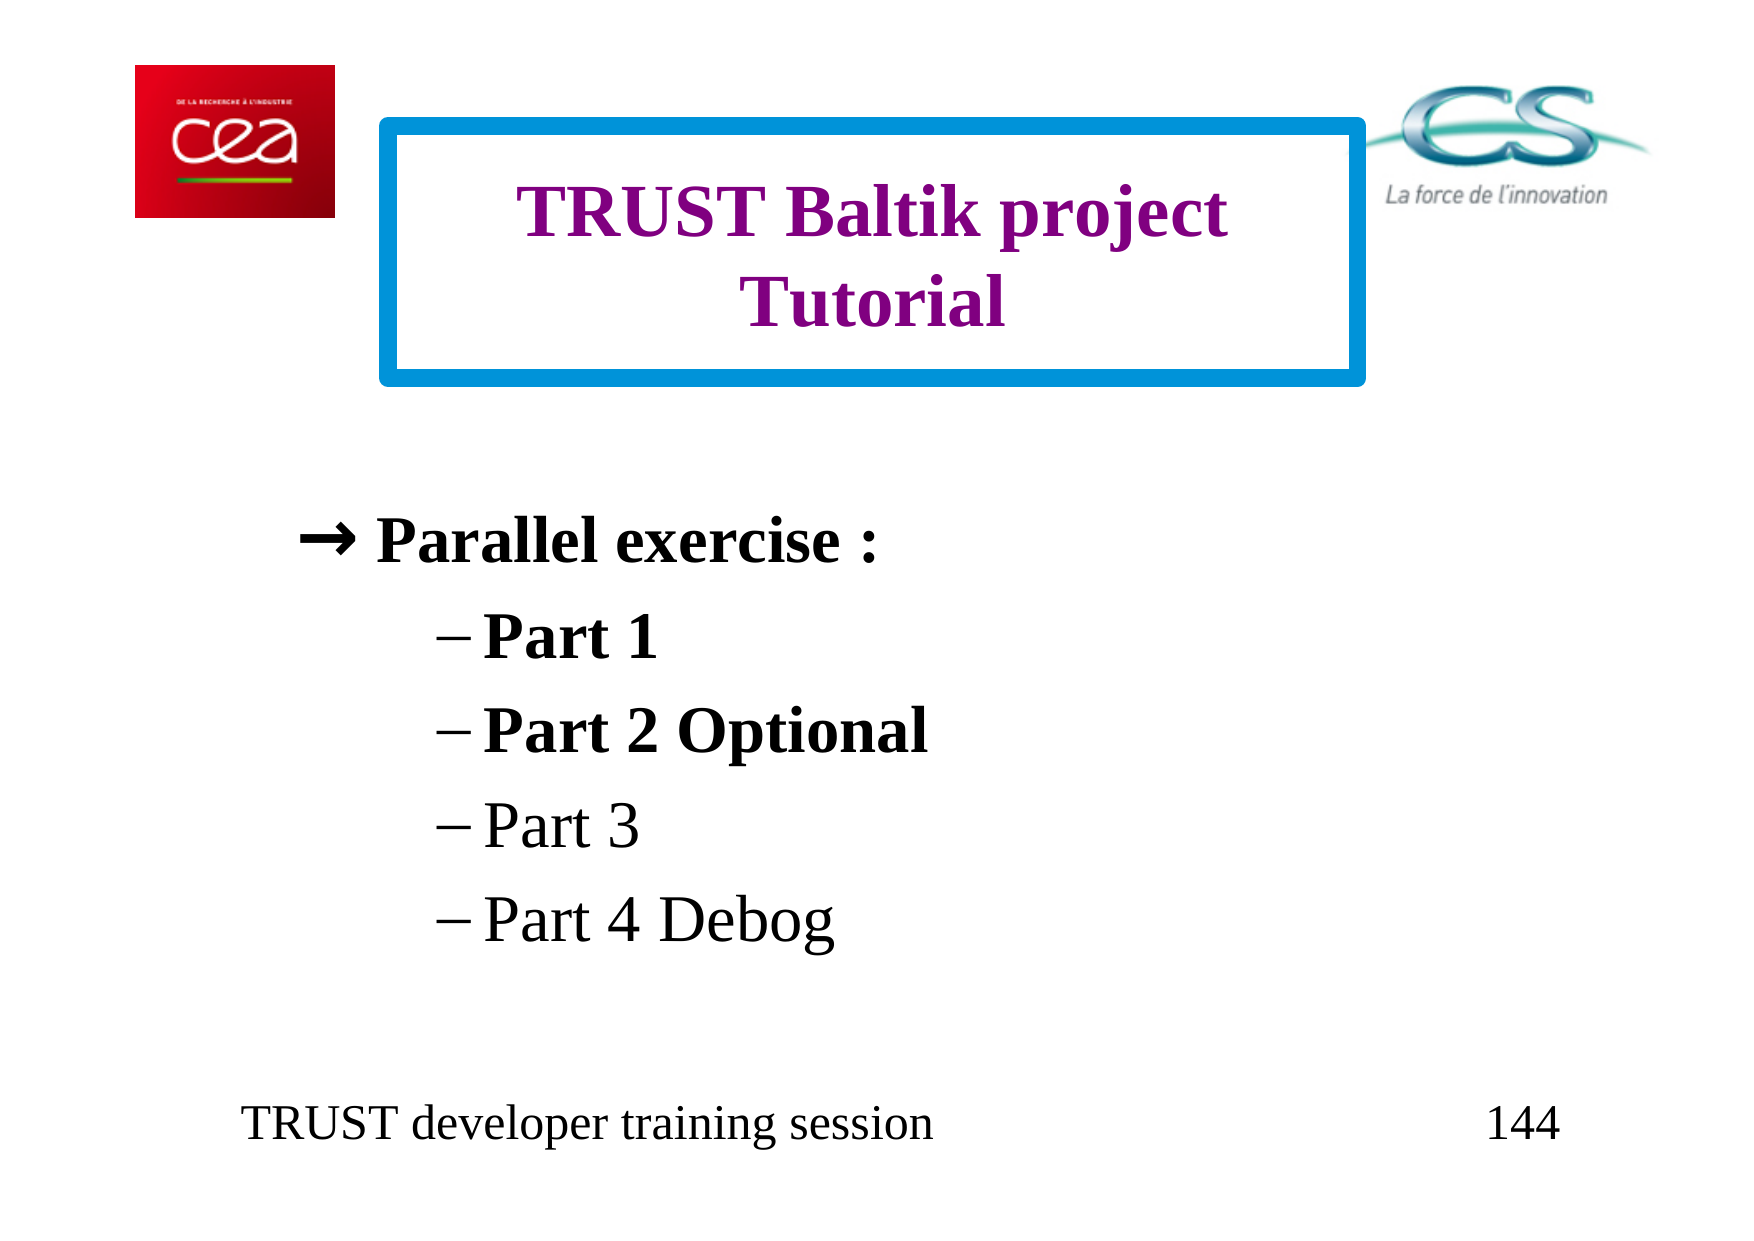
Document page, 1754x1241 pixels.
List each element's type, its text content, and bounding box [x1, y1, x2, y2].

picture [135, 65, 335, 218]
title TRUST Baltik project Tutorial [387, 125, 1358, 378]
list → Parallel exercise : Part 1 Part 2 Optional Part 3 Part 4 Debog [225, 382, 1576, 1125]
picture [1340, 73, 1662, 218]
